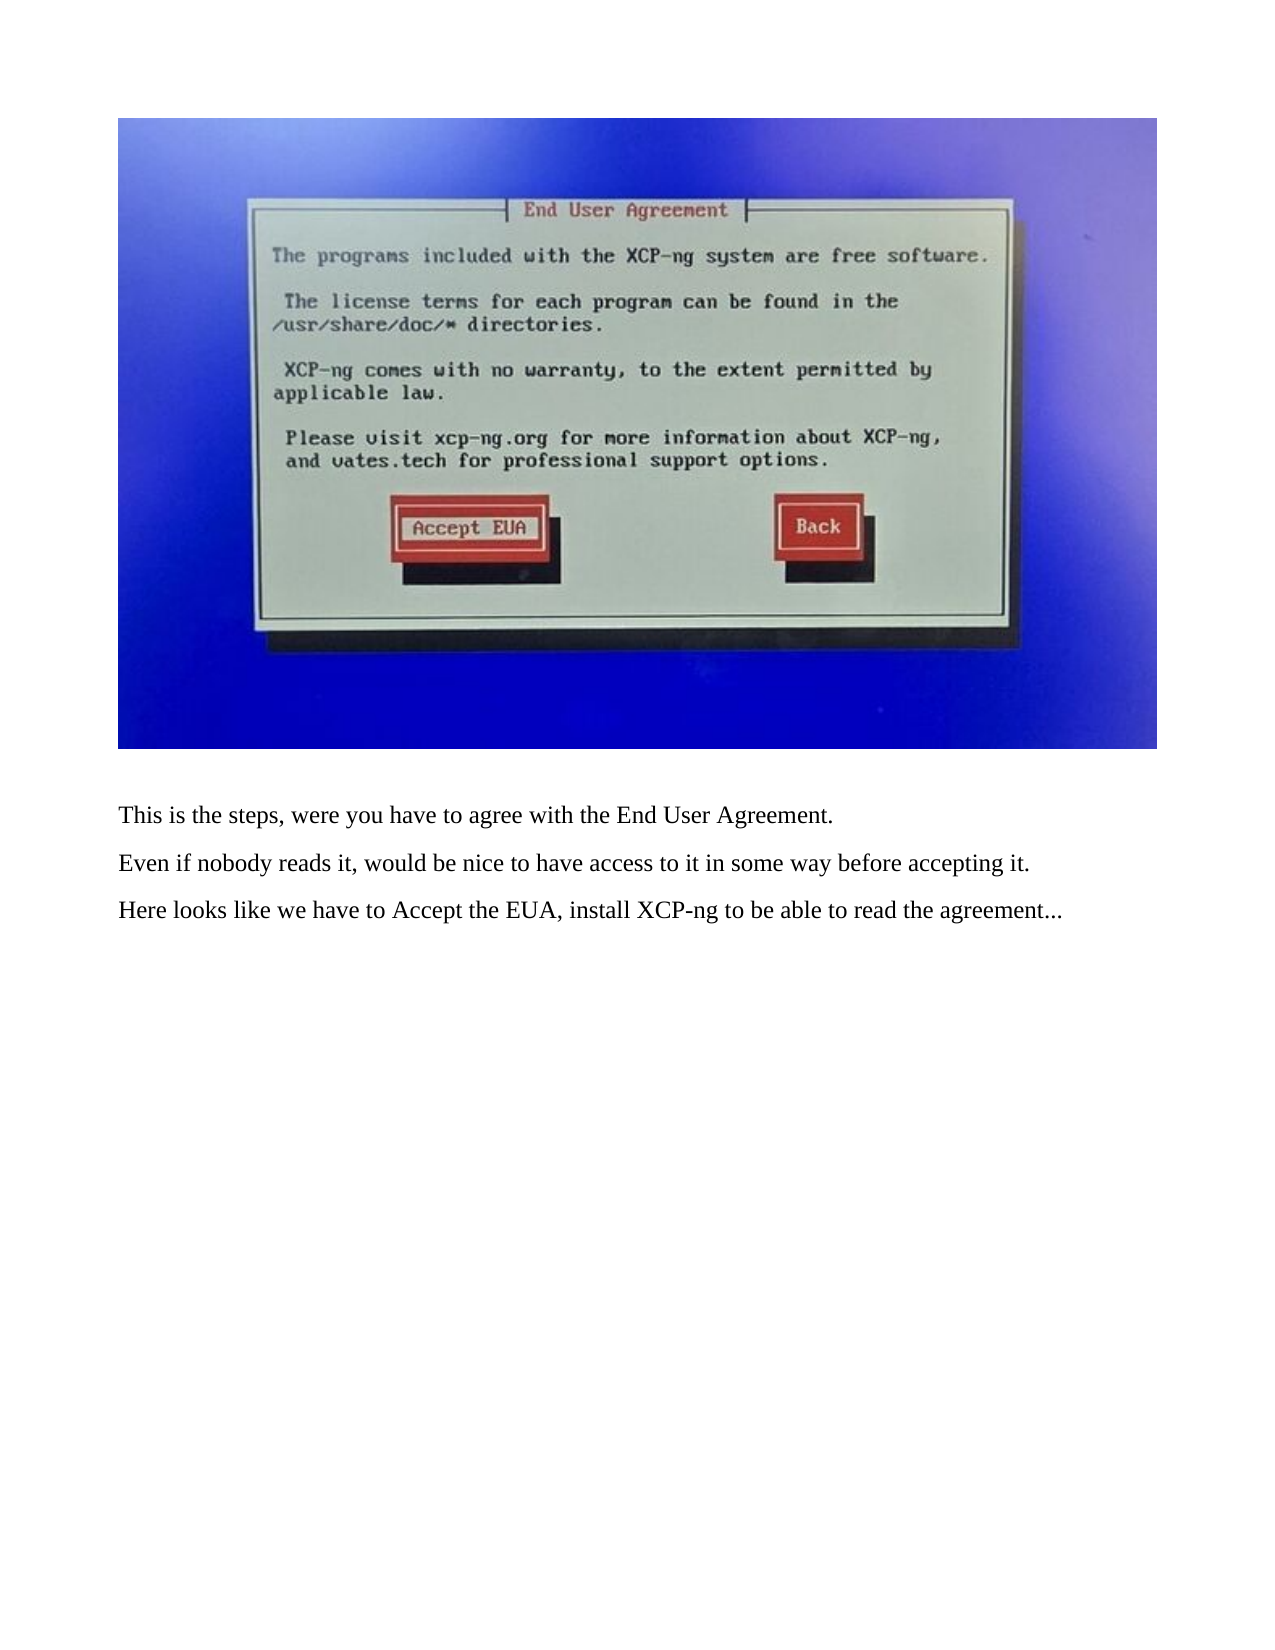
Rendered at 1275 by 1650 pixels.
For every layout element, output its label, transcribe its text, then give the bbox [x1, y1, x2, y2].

text This is the steps, were you have to agree with the End User Agreement. [118, 800, 1157, 829]
picture [118, 118, 1157, 749]
text Even if nobody reads it, would be nice to have access to it in some way before accepting it. [118, 848, 1157, 876]
text Here looks like we have to Accept the EUA, install XCP-ng to be able to read the agreement... [118, 895, 1157, 924]
